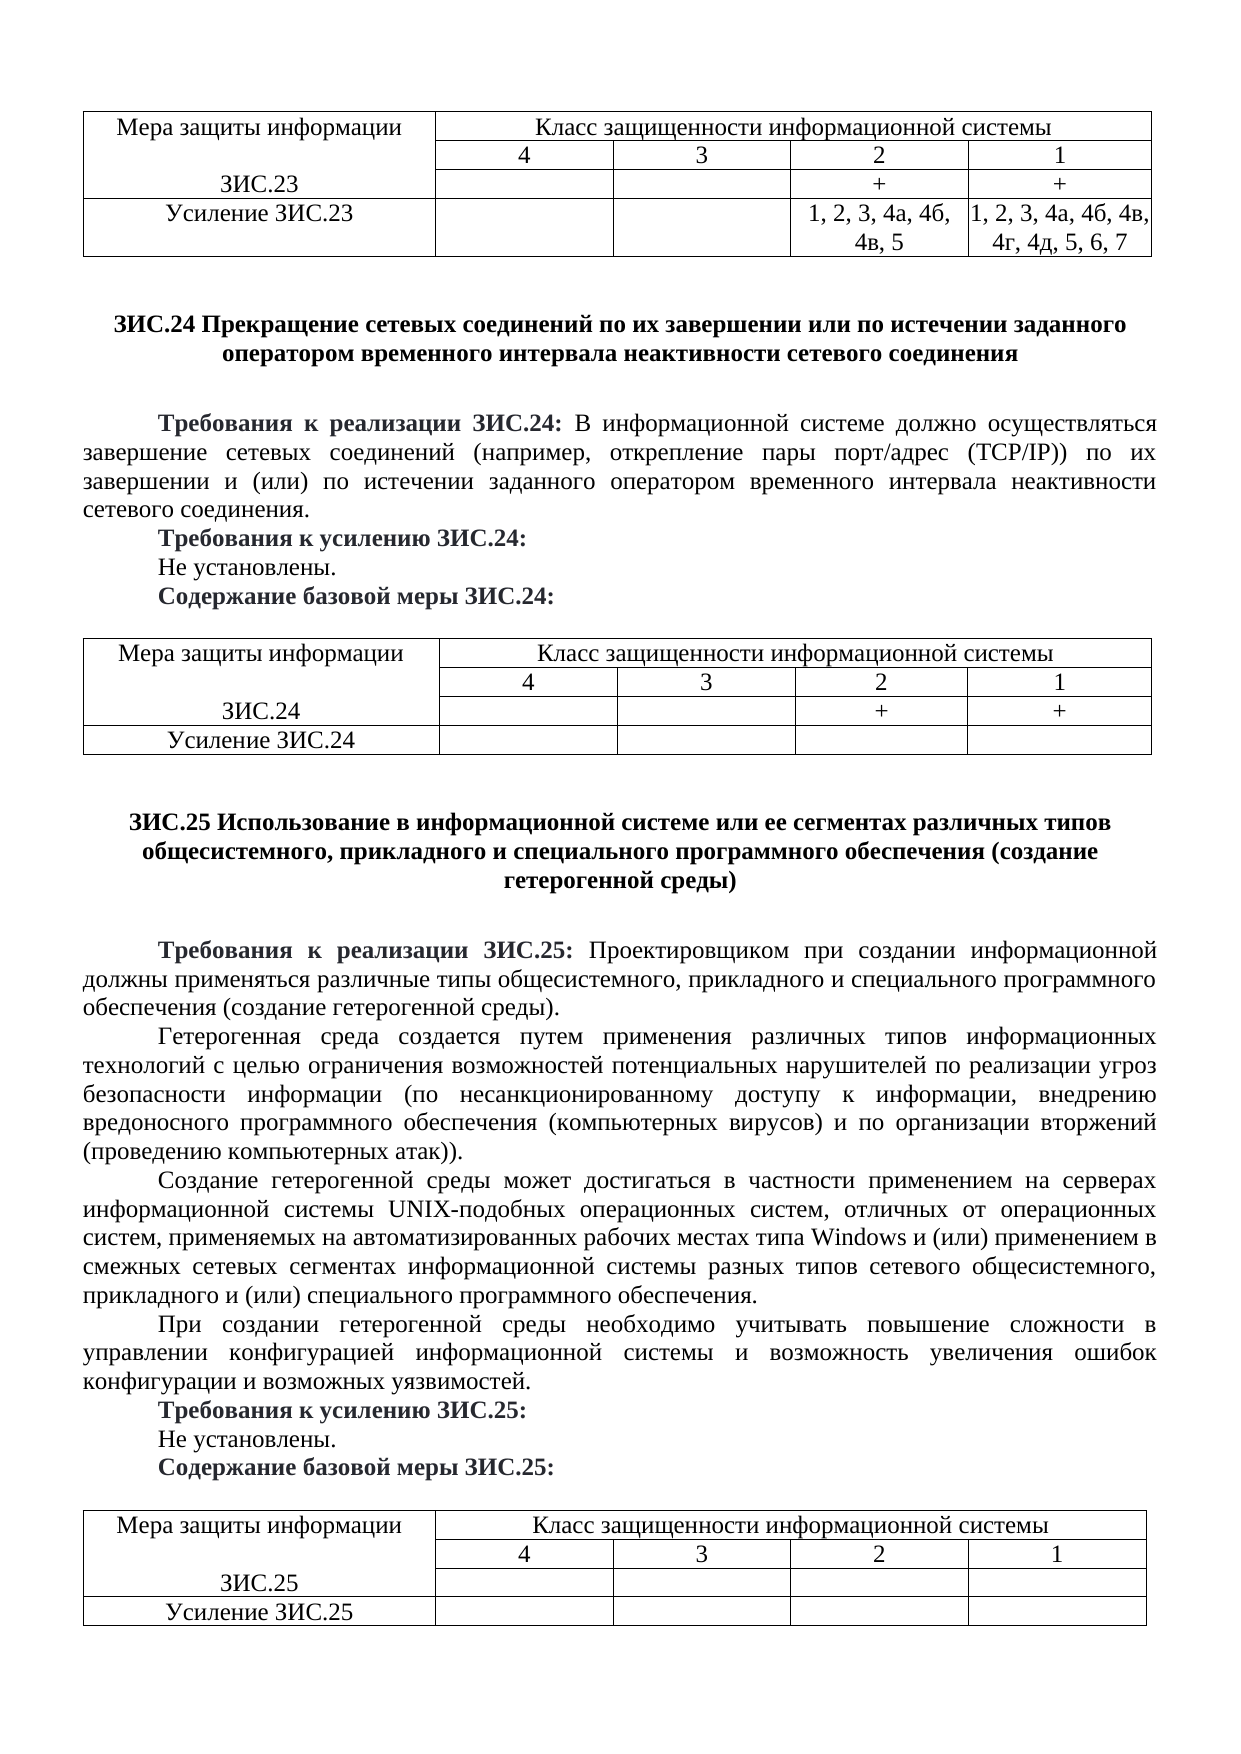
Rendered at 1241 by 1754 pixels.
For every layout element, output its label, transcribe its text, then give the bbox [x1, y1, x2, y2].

subtitle ЗИС.25 Использование в информационной системе или ее сегментах различных типов общесистемного, прикладного и специального программного обеспечения (создание гетерогенной среды) [83, 807, 1157, 894]
table_header Класс защищенности информационной системы [436, 1511, 1146, 1539]
table_cell 3 [614, 141, 790, 169]
table_cell 1, 2, 3, 4а, 4б, 4в, 4г, 4д, 5, 6, 7 [969, 199, 1151, 256]
table_cell [969, 1569, 1146, 1596]
table_cell 1 [968, 668, 1151, 696]
table_cell Усиление ЗИС.23 [84, 199, 435, 256]
table_cell [436, 1569, 613, 1596]
table_cell 3 [614, 1540, 790, 1568]
table_cell 2 [791, 141, 968, 169]
table_cell [614, 1597, 790, 1625]
table_cell [436, 170, 613, 198]
table_cell [614, 170, 790, 198]
table_cell [791, 1569, 968, 1596]
table_header Класс защищенности информационной системы [440, 639, 1151, 667]
text Гетерогенная среда создается путем применения различных типов информационных технологий с целью ограничения возможностей потенциальных нарушителей по реализации угроз безопасности информации (по несанкционированному доступу к информации, внедрению вредоносного программного обеспечения (компьютерных вирусов) и по организации вторжений (проведению компьютерных атак)). [83, 1021, 1157, 1165]
text Требования к реализации ЗИС.25: Проектировщиком при создании информационной должны применяться различные типы общесистемного, прикладного и специального программного обеспечения (создание гетерогенной среды). [83, 935, 1157, 1021]
table_cell [614, 199, 790, 256]
table_header Мера защиты информации [84, 639, 439, 696]
subtitle ЗИС.24 Прекращение сетевых соединений по их завершении или по истечении заданного оператором временного интервала неактивности сетевого соединения [83, 309, 1157, 367]
text Требования к реализации ЗИС.24: В информационной системе должно осуществляться завершение сетевых соединений (например, открепление пары порт/адрес (ТСР/IP)) по их завершении и (или) по истечении заданного оператором временного интервала неактивности сетевого соединения. [83, 408, 1157, 523]
table_cell Усиление ЗИС.25 [84, 1597, 435, 1625]
table_cell + [796, 697, 967, 725]
text Содержание базовой меры ЗИС.25: [83, 1452, 1157, 1481]
table_cell 2 [796, 668, 967, 696]
text Создание гетерогенной среды может достигаться в частности применением на серверах информационной системы UNIX-подобных операционных систем, отличных от операционных систем, применяемых на автоматизированных рабочих местах типа Windows и (или) применением в смежных сетевых сегментах информационной системы разных типов сетевого общесистемного, прикладного и (или) специального программного обеспечения. [83, 1165, 1157, 1309]
text Содержание базовой меры ЗИС.24: [83, 581, 1157, 609]
table_cell 4 [436, 1540, 613, 1568]
table_cell ЗИС.23 [84, 169, 435, 198]
table_cell 2 [791, 1540, 968, 1568]
table_cell [614, 1569, 790, 1596]
table_cell [968, 726, 1151, 754]
table_header Класс защищенности информационной системы [436, 112, 1151, 140]
table_cell + [969, 170, 1151, 198]
table_cell [440, 726, 617, 754]
table_cell [436, 1597, 613, 1625]
table_cell [618, 697, 795, 725]
table_cell 1 [969, 141, 1151, 169]
table_cell 3 [618, 668, 795, 696]
table_cell [791, 1597, 968, 1625]
table_cell 4 [440, 668, 617, 696]
table_cell 1 [969, 1540, 1146, 1568]
table_cell 4 [436, 141, 613, 169]
table_cell [436, 199, 613, 256]
table_cell [440, 697, 617, 725]
text Не установлены. [83, 552, 1157, 581]
table_cell + [968, 697, 1151, 725]
text Требования к усилению ЗИС.24: [83, 523, 1157, 552]
table_cell + [791, 170, 968, 198]
table_cell [969, 1597, 1146, 1625]
table_header Мера защиты информации [84, 112, 435, 169]
table_cell ЗИС.24 [84, 696, 439, 725]
table_cell 1, 2, 3, 4а, 4б, 4в, 5 [791, 199, 968, 256]
table_header Мера защиты информации [84, 1511, 435, 1568]
table_cell ЗИС.25 [84, 1568, 435, 1596]
table_cell [796, 726, 967, 754]
text При создании гетерогенной среды необходимо учитывать повышение сложности в управлении конфигурацией информационной системы и возможность увеличения ошибок конфигурации и возможных уязвимостей. [83, 1309, 1157, 1395]
table_cell [618, 726, 795, 754]
table_cell Усиление ЗИС.24 [84, 726, 439, 754]
text Не установлены. [83, 1424, 1157, 1452]
text Требования к усилению ЗИС.25: [83, 1395, 1157, 1424]
